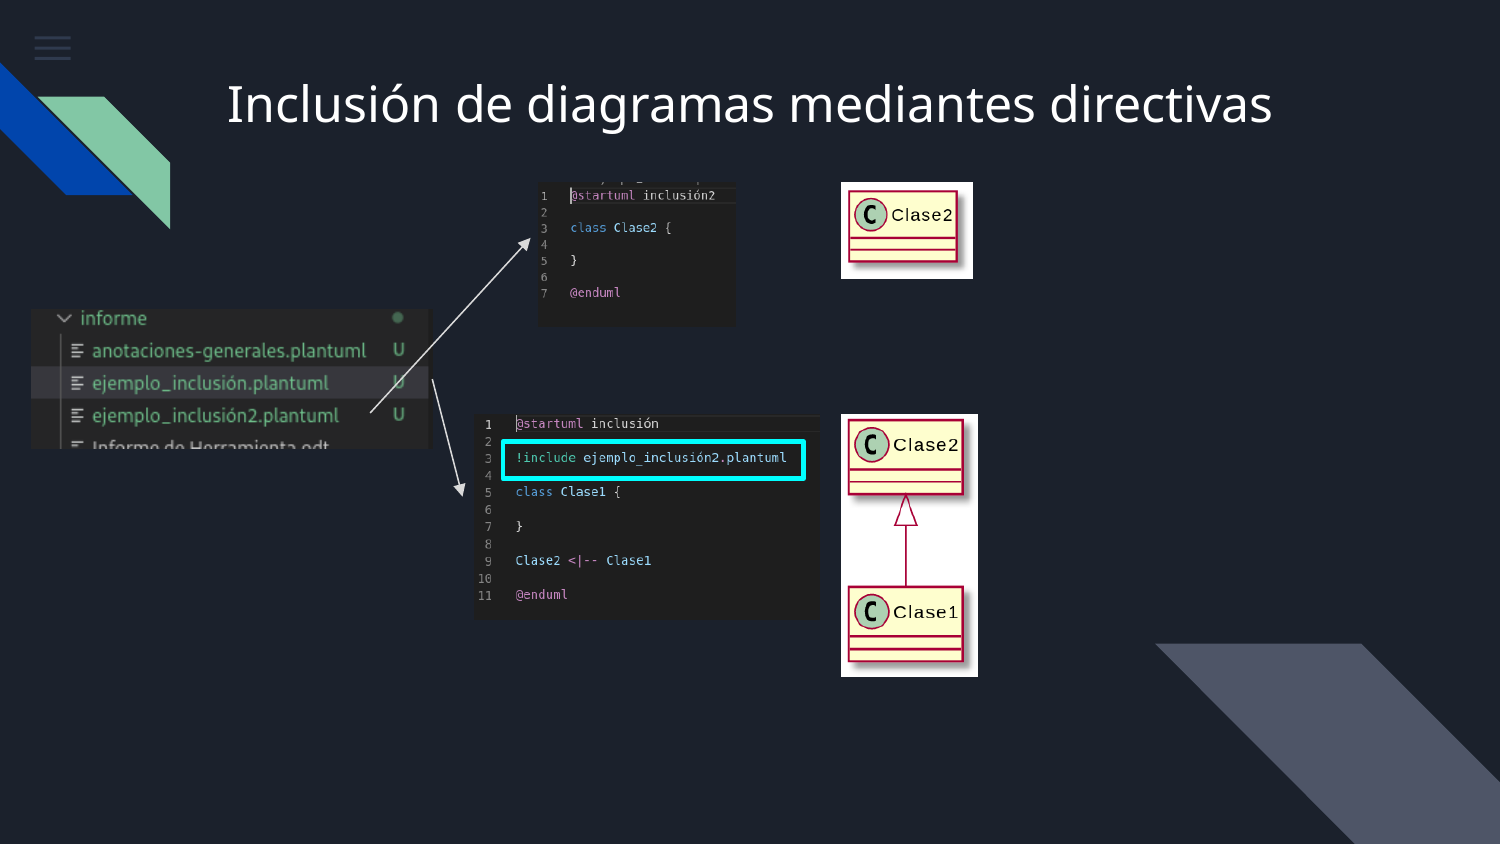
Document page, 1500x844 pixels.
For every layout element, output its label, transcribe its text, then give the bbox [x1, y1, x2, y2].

text_box [1154, 643, 1500, 844]
title Inclusión de diagramas mediantes directivas [212, 57, 1423, 320]
picture [841, 414, 978, 677]
picture [31, 309, 433, 449]
picture [841, 182, 973, 279]
picture [474, 414, 820, 620]
picture [538, 182, 736, 327]
